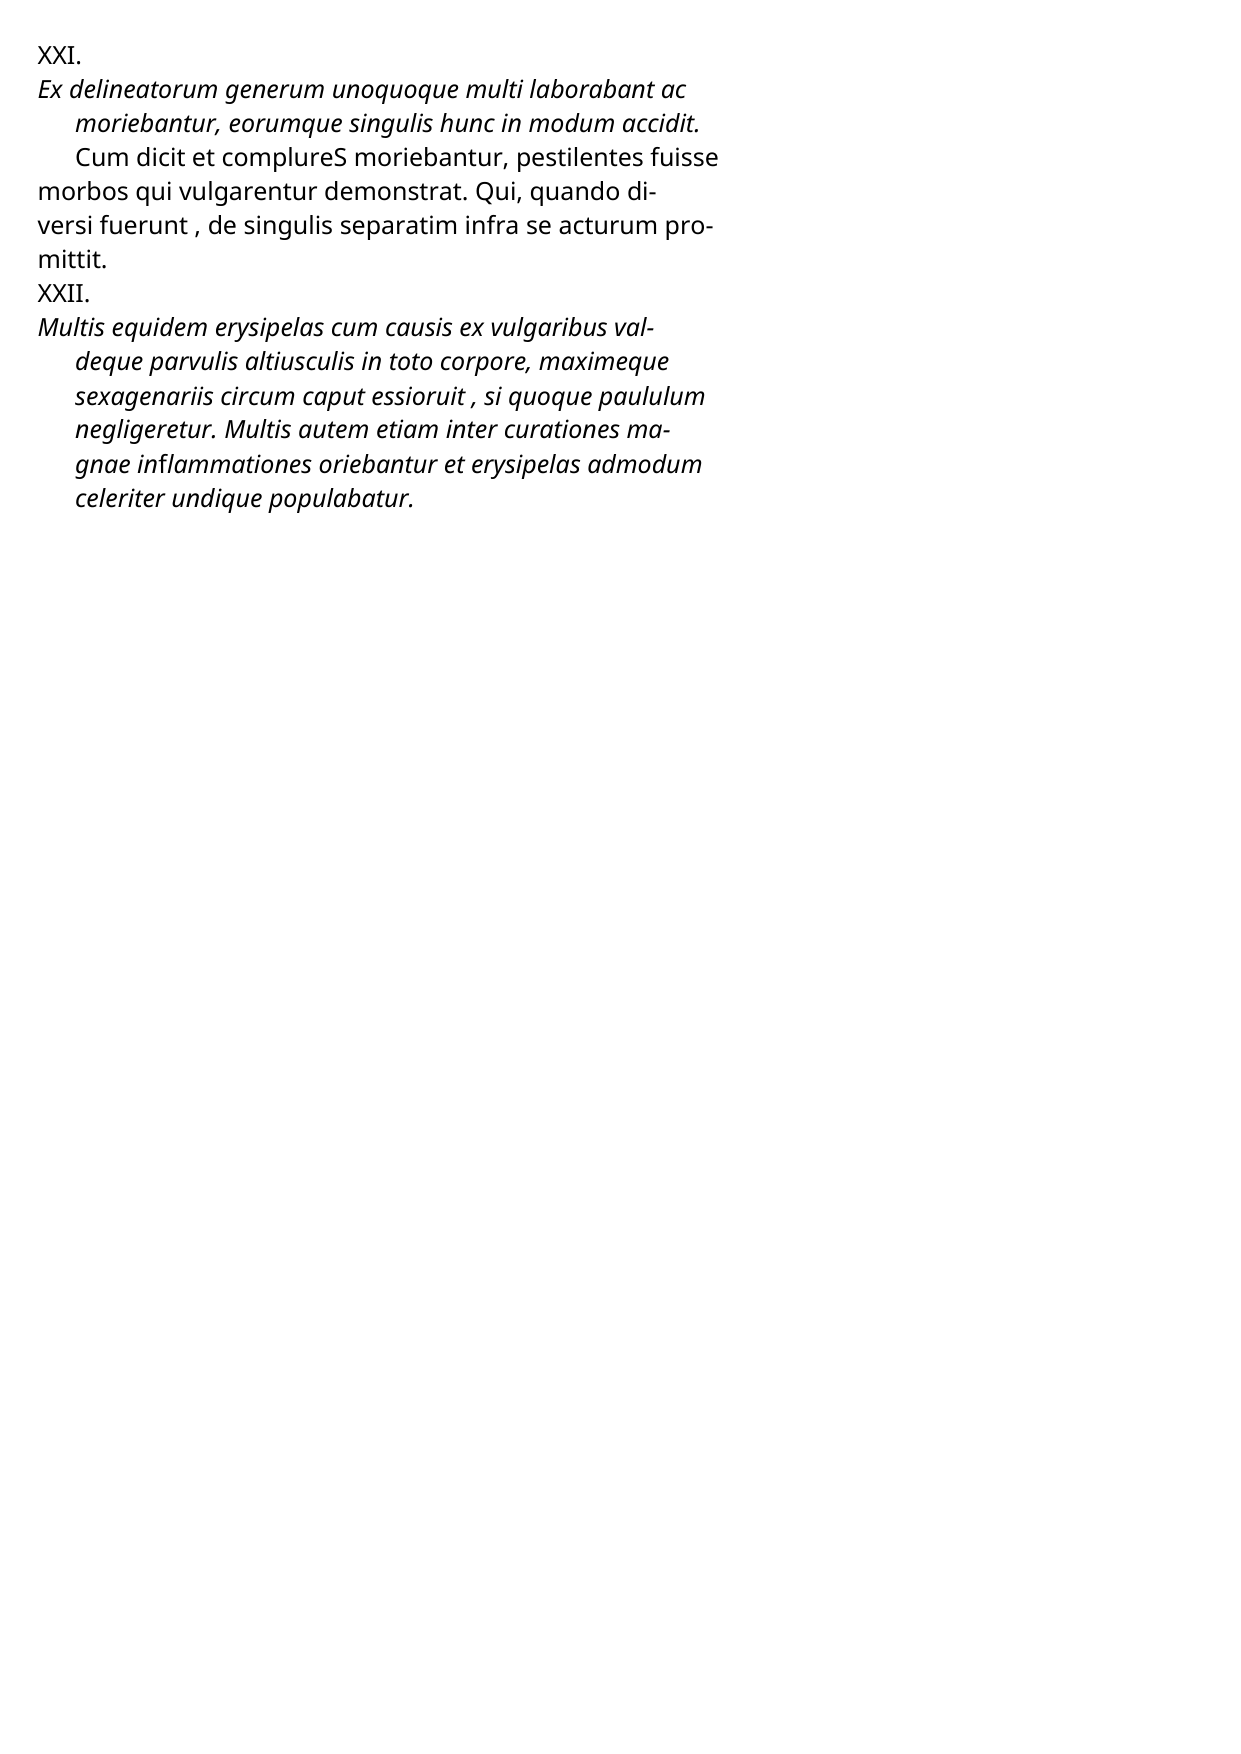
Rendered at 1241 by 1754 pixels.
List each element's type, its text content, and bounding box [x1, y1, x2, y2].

text XXI. [37, 37, 1203, 72]
text Ex delineatorum generum unoquoque multi laborabant ac moriebantur, eorumque singulis hunc in modum accidit. [37, 72, 1203, 140]
text Multis equidem erysipelas cum causis ex vulgaribus val- deque parvulis altiusculis in toto corpore, maximeque sexagenariis circum caput essioruit , si quoque paululum negligeretur. Multis autem etiam inter curationes ma- gnae inflammationes oriebantur et erysipelas admodum celeriter undique populabatur. [37, 310, 1203, 514]
text XXII. [37, 276, 1203, 310]
text Cum dicit et complureS moriebantur, pestilentes fuisse morbos qui vulgarentur demonstrat. Qui, quando di- versi fuerunt , de singulis separatim infra se acturum pro- mittit. [37, 140, 1203, 276]
